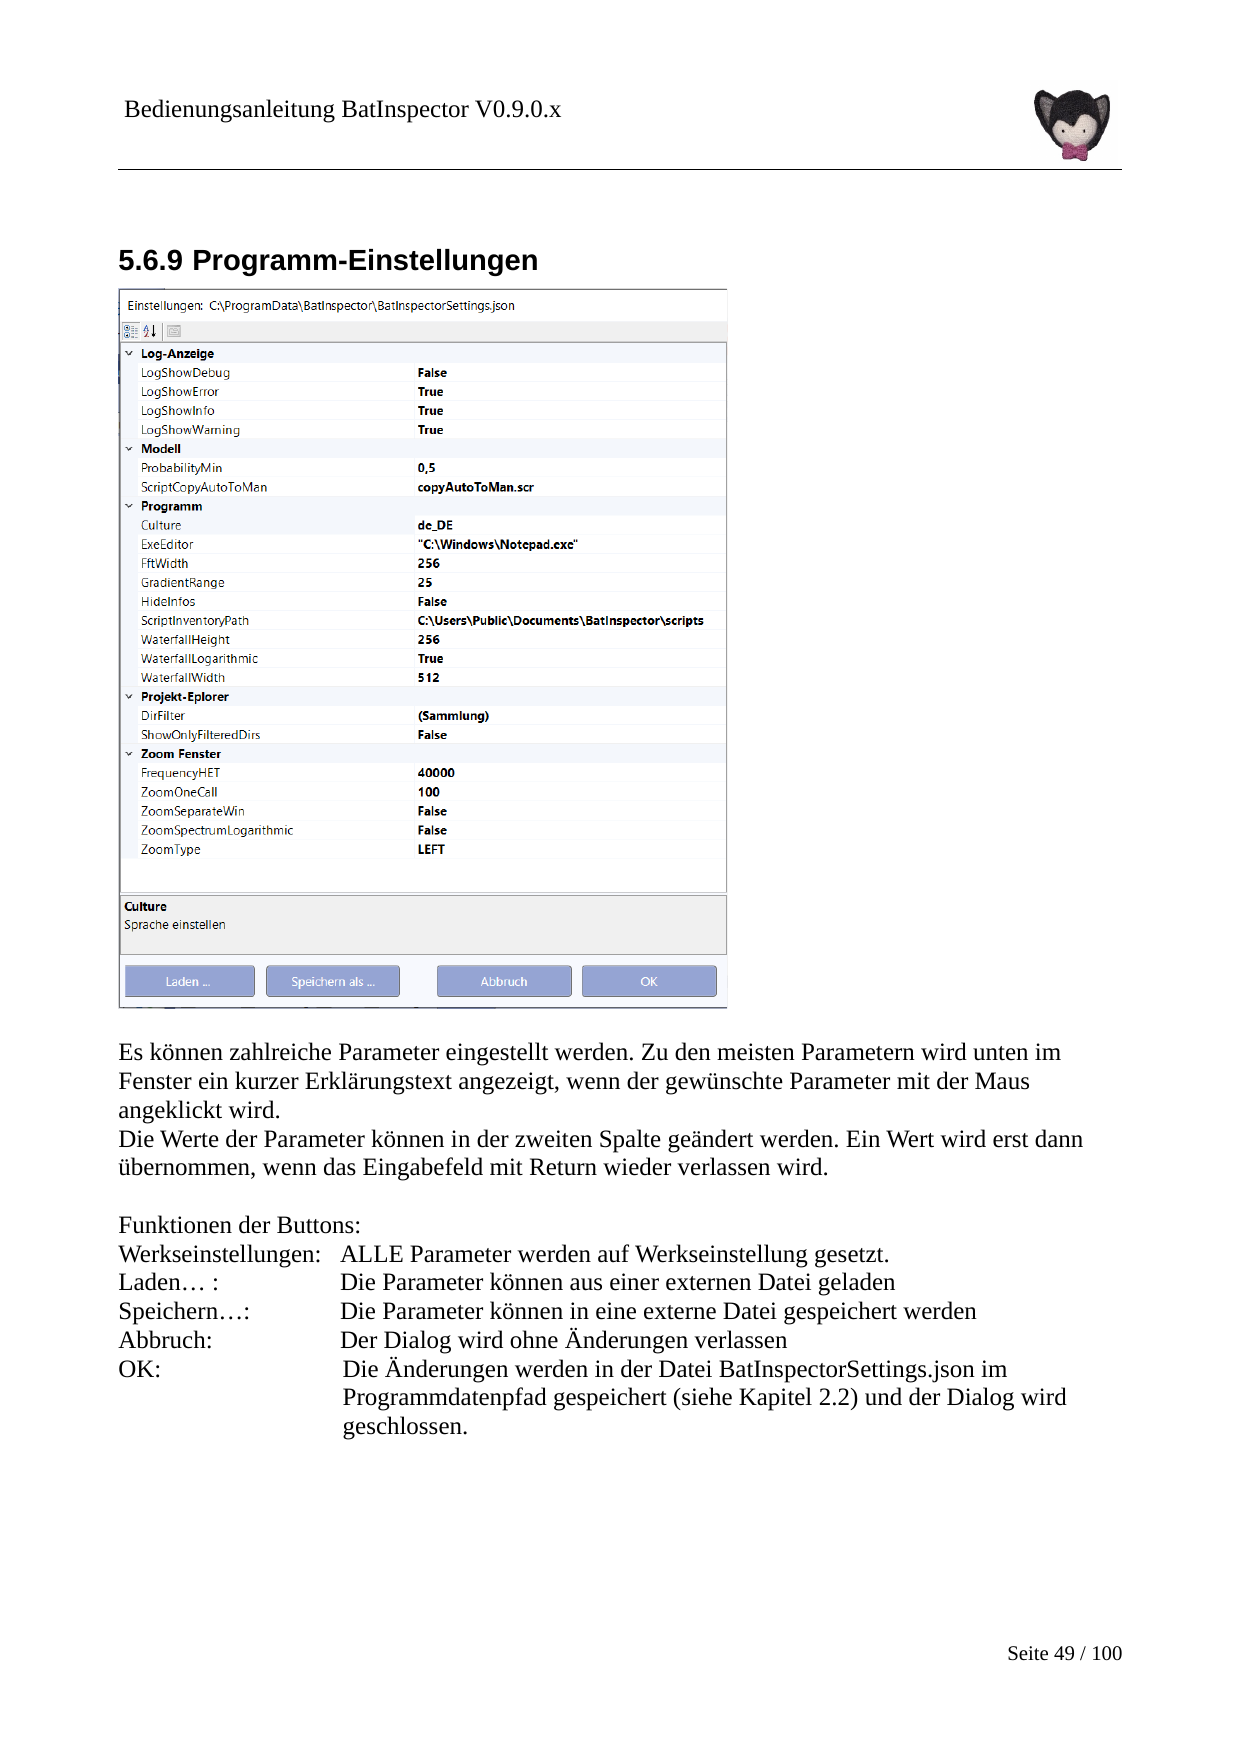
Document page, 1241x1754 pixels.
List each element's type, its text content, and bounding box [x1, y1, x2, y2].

text Abbruch: Der Dialog wird ohne Änderungen verlassen [118, 1325, 1122, 1354]
picture [118, 288, 728, 1009]
text Die Werte der Parameter können in der zweiten Spalte geändert werden. Ein Wert wird erst dann übernommen, wenn das Eingabefeld mit Return wieder verlassen wird. [118, 1124, 1122, 1181]
text OK: Die Änderungen werden in der Datei BatInspectorSettings.json im Programmdatenpfad gespeichert (siehe Kapitel 2.2) und der Dialog wird geschlossen. [118, 1354, 1122, 1440]
text Speichern…: Die Parameter können in eine externe Datei gespeichert werden [118, 1296, 1122, 1325]
text Werkseinstellungen: ALLE Parameter werden auf Werkseinstellung gesetzt. [118, 1239, 1122, 1267]
text Laden… : Die Parameter können aus einer externen Datei geladen [118, 1267, 1122, 1296]
picture [1030, 80, 1119, 169]
text Funktionen der Buttons: [118, 1210, 1122, 1239]
text Es können zahlreiche Parameter eingestellt werden. Zu den meisten Parametern wird unten im Fenster ein kurzer Erklärungstext angezeigt, wenn der gewünschte Parameter mit der Maus angeklickt wird. [118, 1037, 1122, 1124]
subtitle Programm-Einstellungen [118, 243, 1122, 276]
